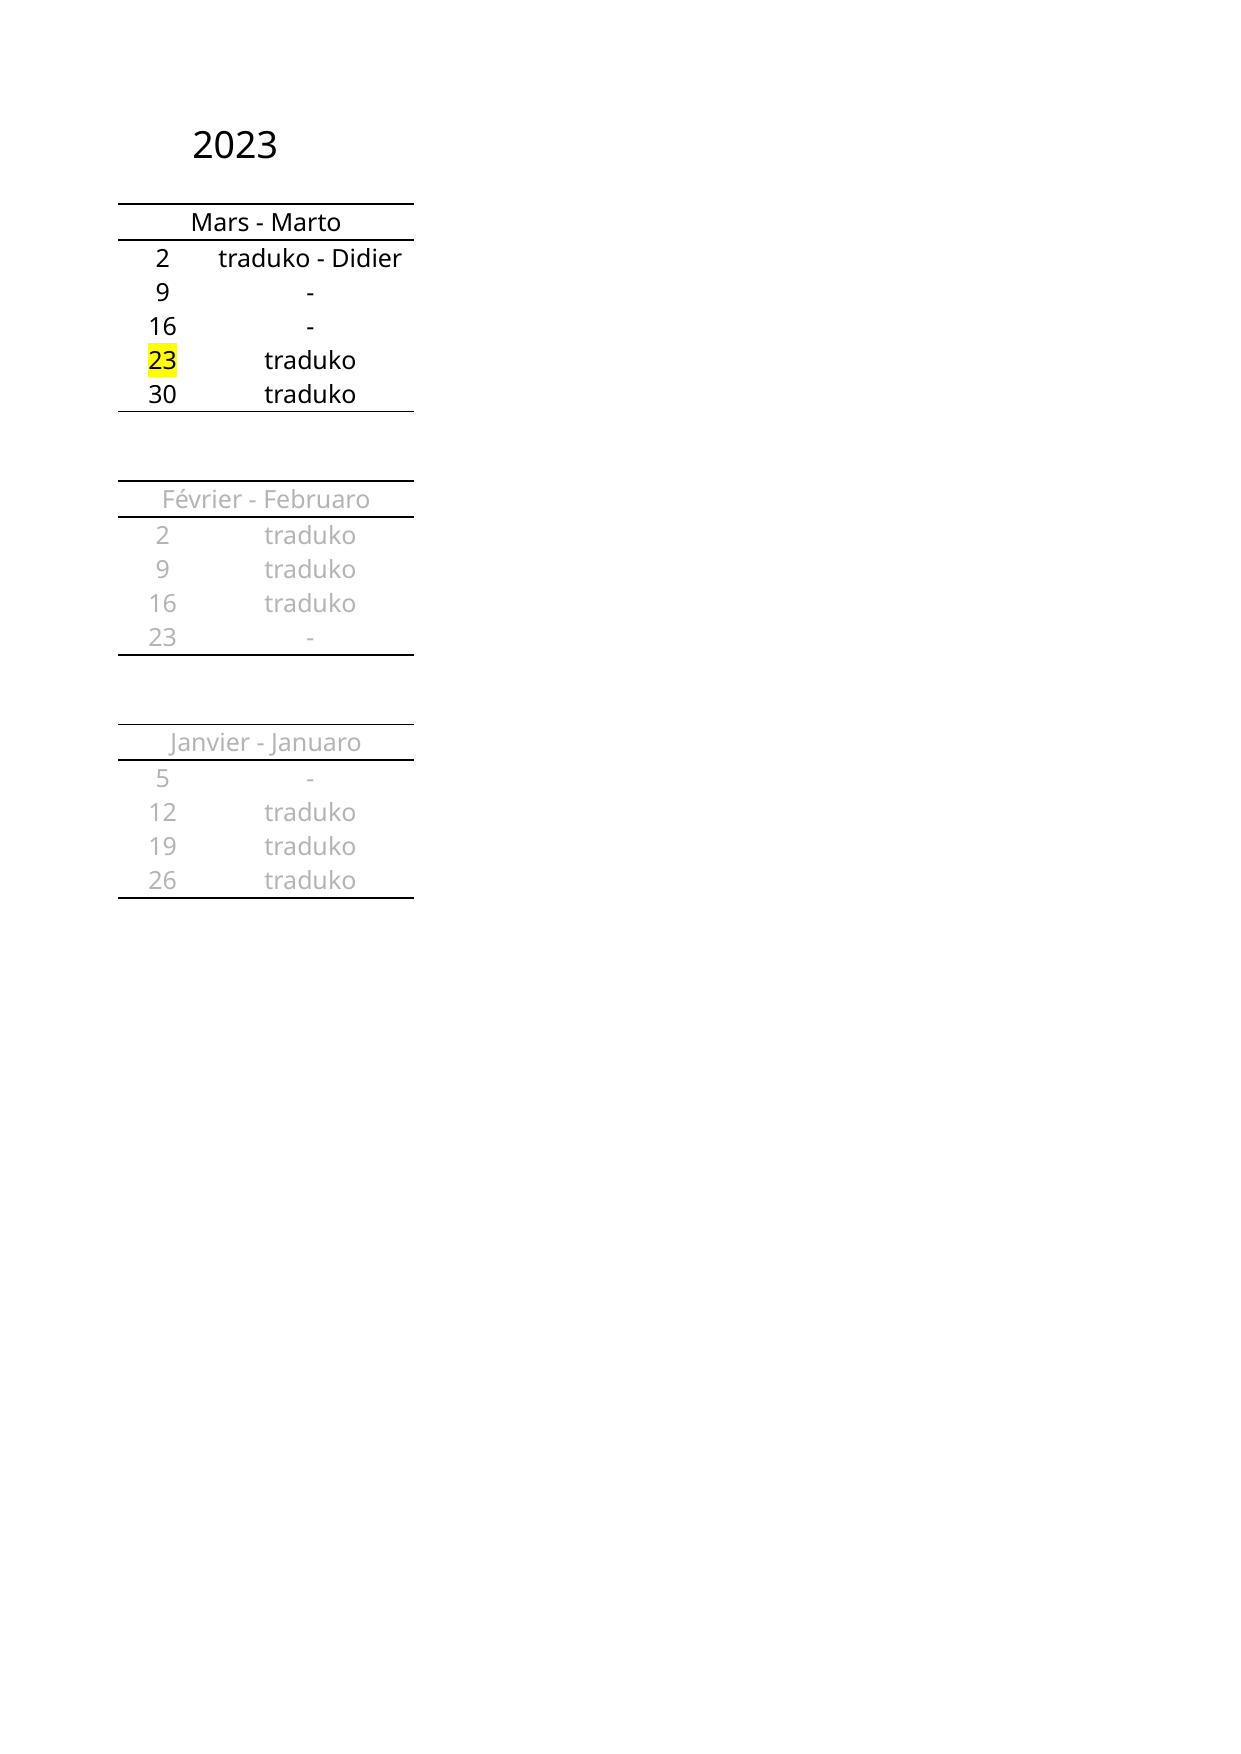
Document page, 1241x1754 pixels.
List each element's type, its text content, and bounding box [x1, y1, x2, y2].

table_cell 12 [118, 795, 207, 829]
table_cell 2 [118, 518, 207, 552]
table_cell 23 [118, 343, 207, 377]
table_cell 30 [118, 377, 207, 411]
table_cell traduko [207, 552, 414, 586]
table_cell 23 [118, 620, 207, 654]
table_cell 9 [118, 275, 207, 308]
table_cell traduko [207, 586, 414, 620]
table_cell 2 [118, 241, 207, 274]
table_cell traduko [207, 829, 414, 863]
table_cell 26 [118, 863, 207, 897]
table_header Janvier - Januaro [118, 725, 414, 759]
table_cell traduko [207, 343, 414, 377]
table_cell - [207, 275, 414, 308]
table_cell traduko [207, 863, 414, 897]
table_cell 5 [118, 761, 207, 795]
table_cell traduko - Didier [207, 241, 414, 274]
table_header Mars - Marto [118, 205, 414, 239]
table_cell traduko [207, 795, 414, 829]
table_cell traduko [207, 377, 414, 411]
table_cell - [207, 309, 414, 343]
table_cell - [207, 761, 414, 795]
table_cell 16 [118, 309, 207, 343]
table_cell traduko [207, 518, 414, 552]
table_cell - [207, 620, 414, 654]
table_cell 9 [118, 552, 207, 586]
table_header Février - Februaro [118, 482, 414, 516]
table_cell 16 [118, 586, 207, 620]
table_cell 19 [118, 829, 207, 863]
text 2023 [118, 118, 1122, 169]
